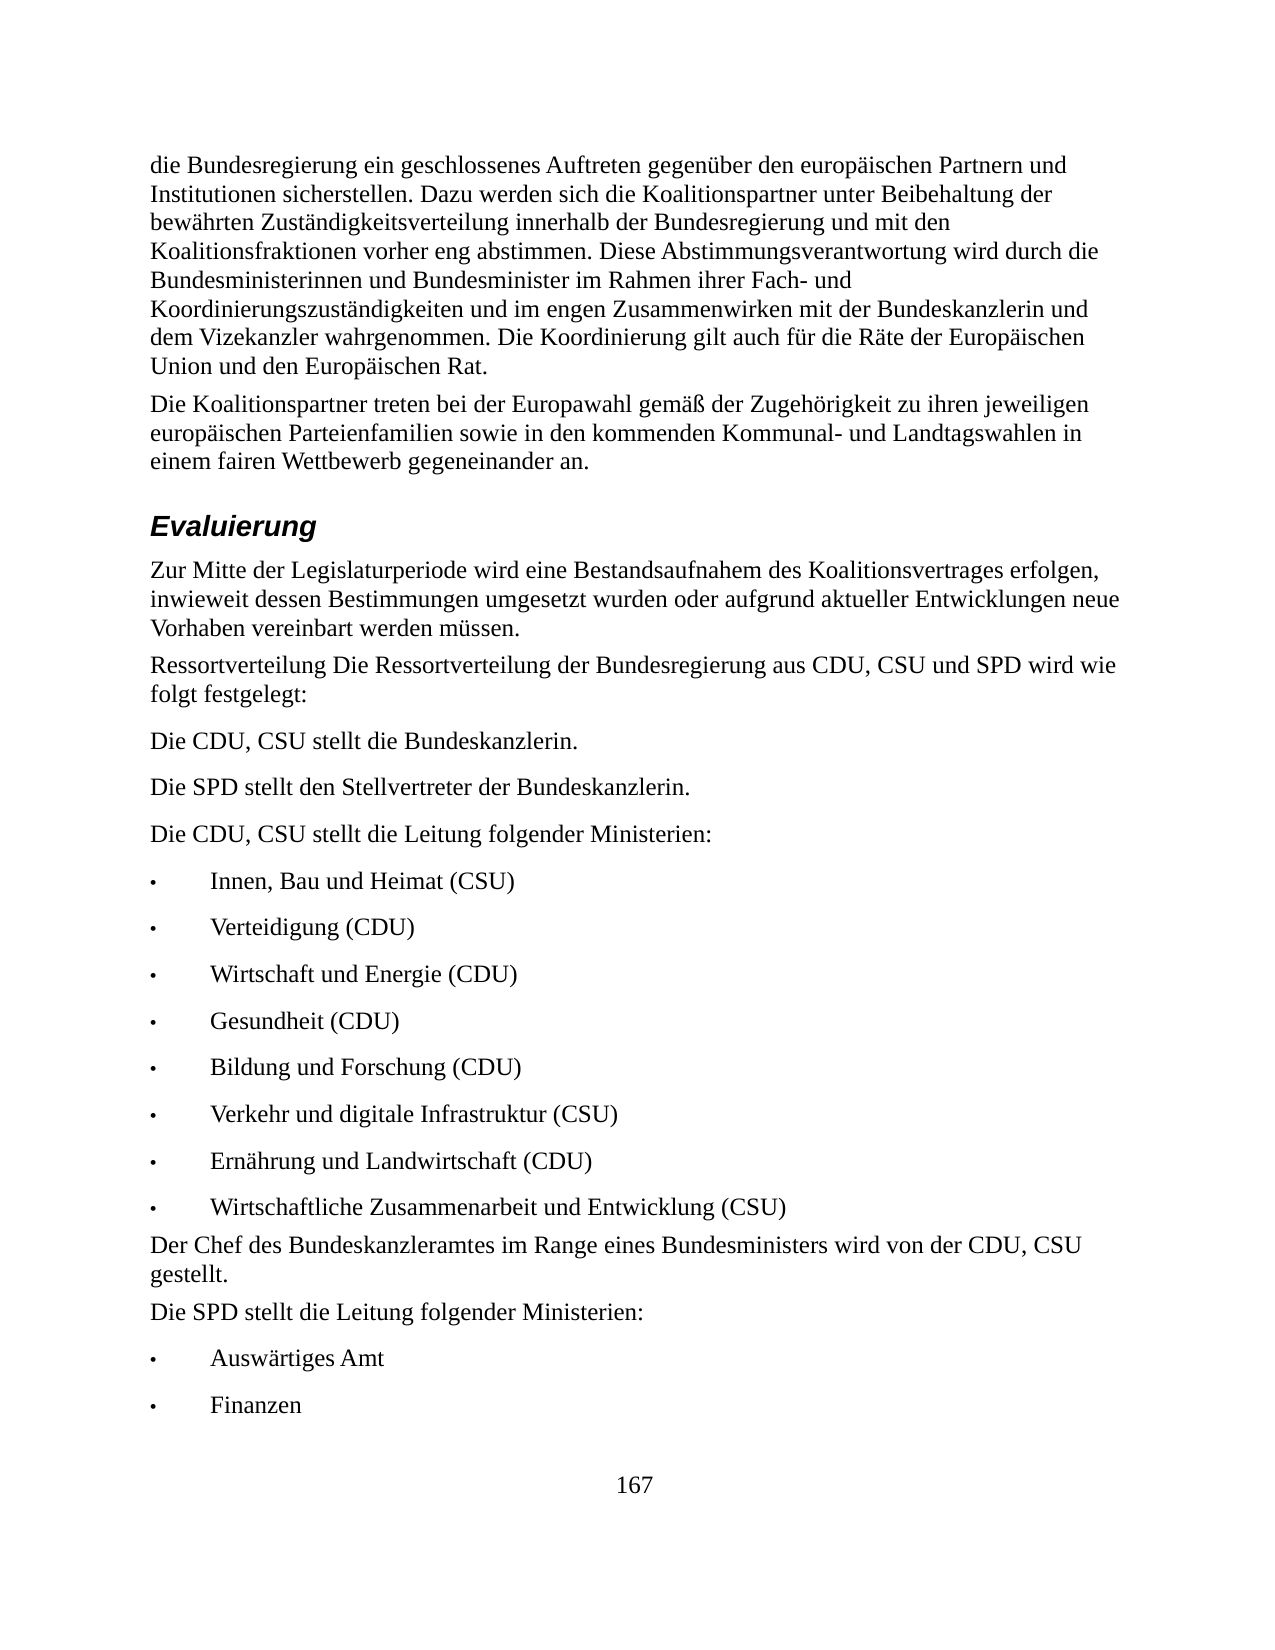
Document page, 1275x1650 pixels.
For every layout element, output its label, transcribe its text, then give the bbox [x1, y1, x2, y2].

text Die CDU, CSU stellt die Bundeskanzlerin. [150, 726, 1125, 754]
list Auswärtiges Amt [150, 1343, 1125, 1372]
list Ernährung und Landwirtschaft (CDU) [150, 1146, 1125, 1174]
list Finanzen [150, 1390, 1125, 1419]
list Wirtschaftliche Zusammenarbeit und Entwicklung (CSU) [150, 1192, 1125, 1221]
list Wirtschaft und Energie (CDU) [150, 959, 1125, 988]
text Ressortverteilung Die Ressortverteilung der Bundesregierung aus CDU, CSU und SPD wird wie folgt festgelegt: [150, 650, 1125, 708]
text Die CDU, CSU stellt die Leitung folgender Ministerien: [150, 819, 1125, 848]
text Die SPD stellt den Stellvertreter der Bundeskanzlerin. [150, 772, 1125, 801]
list Bildung und Forschung (CDU) [150, 1052, 1125, 1081]
text die Bundesregierung ein geschlossenes Auftreten gegenüber den europäischen Partnern und Institutionen sicherstellen. Dazu werden sich die Koalitionspartner unter Beibehaltung der bewährten Zuständigkeitsverteilung innerhalb der Bundesregierung und mit den Koalitionsfraktionen vorher eng abstimmen. Diese Abstimmungsverantwortung wird durch die Bundesministerinnen und Bundesminister im Rahmen ihrer Fach- und Koordinierungszuständigkeiten und im engen Zusammenwirken mit der Bundeskanzlerin und dem Vizekanzler wahrgenommen. Die Koordinierung gilt auch für die Räte der Europäischen Union und den Europäischen Rat. [150, 150, 1125, 380]
text Der Chef des Bundeskanzleramtes im Range eines Bundesministers wird von der CDU, CSU gestellt. [150, 1230, 1125, 1288]
text Die Koalitionspartner treten bei der Europawahl gemäß der Zugehörigkeit zu ihren jeweiligen europäischen Parteienfamilien sowie in den kommenden Kommunal- und Landtagswahlen in einem fairen Wettbewerb gegeneinander an. [150, 389, 1125, 475]
text Die SPD stellt die Leitung folgender Ministerien: [150, 1297, 1125, 1325]
list Innen, Bau und Heimat (CSU) [150, 866, 1125, 894]
list Verkehr und digitale Infrastruktur (CSU) [150, 1099, 1125, 1128]
list Verteidigung (CDU) [150, 912, 1125, 941]
subtitle Evaluierung [150, 509, 1125, 543]
text Zur Mitte der Legislaturperiode wird eine Bestandsaufnahem des Koalitionsvertrages erfolgen, inwieweit dessen Bestimmungen umgesetzt wurden oder aufgrund aktueller Entwicklungen neue Vorhaben vereinbart werden müssen. [150, 555, 1125, 641]
list Gesundheit (CDU) [150, 1006, 1125, 1034]
